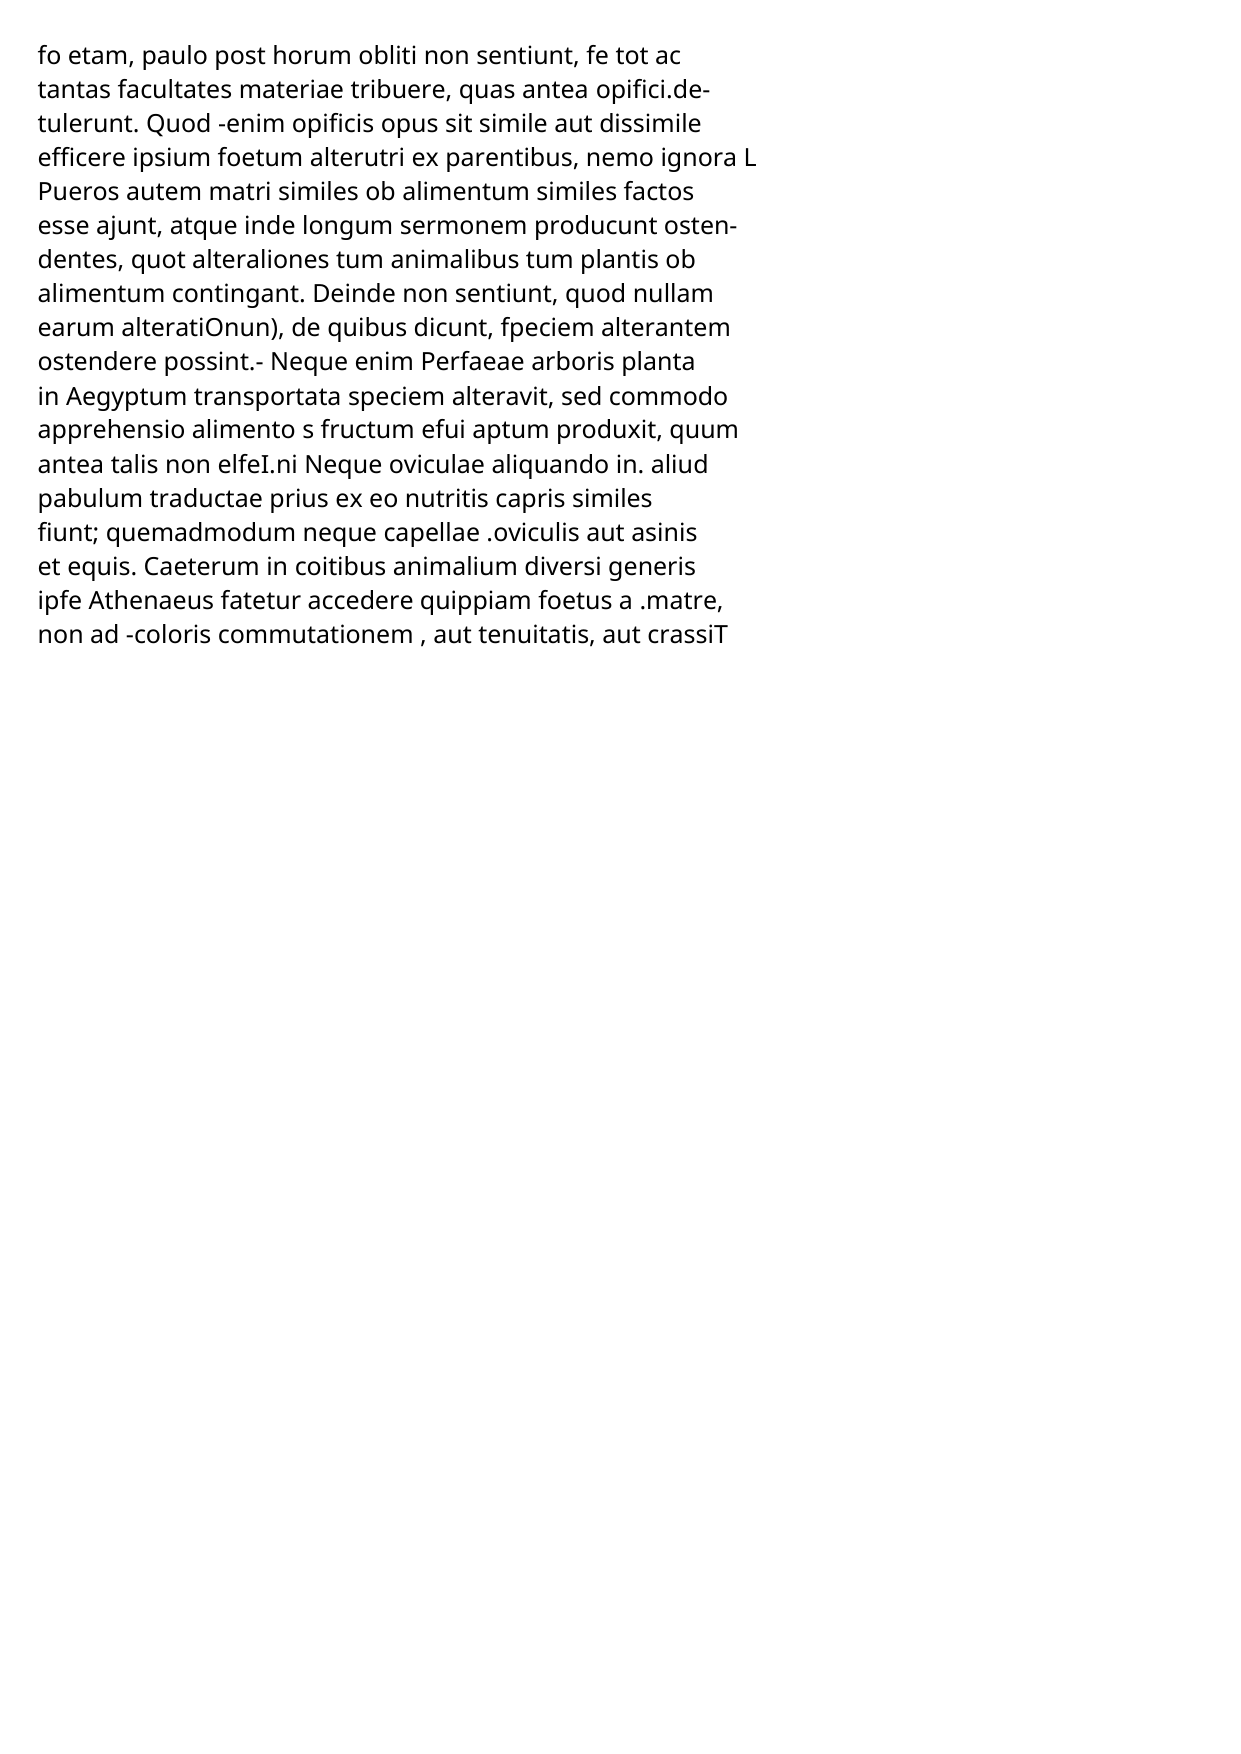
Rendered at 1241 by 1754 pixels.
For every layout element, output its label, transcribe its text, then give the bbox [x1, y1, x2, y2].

text fo etam, paulo post horum obliti non sentiunt, fe tot ac tantas facultates materiae tribuere, quas antea opifici.de- tulerunt. Quod -enim opificis opus sit simile aut dissimile efficere ipsium foetum alterutri ex parentibus, nemo ignora L Pueros autem matri similes ob alimentum similes factos esse ajunt, atque inde longum sermonem producunt osten- dentes, quot alteraliones tum animalibus tum plantis ob alimentum contingant. Deinde non sentiunt, quod nullam earum alteratiOnun), de quibus dicunt, fpeciem alterantem ostendere possint.- Neque enim Perfaeae arboris planta in Aegyptum transportata speciem alteravit, sed commodo apprehensio alimento s fructum efui aptum produxit, quum antea talis non elfeI.ni Neque oviculae aliquando in. aliud pabulum traductae prius ex eo nutritis capris similes fiunt; quemadmodum neque capellae .oviculis aut asinis et equis. Caeterum in coitibus animalium diversi generis ipfe Athenaeus fatetur accedere quippiam foetus a .matre, non ad -coloris commutationem , aut tenuitatis, aut crassiT [37, 37, 1203, 651]
